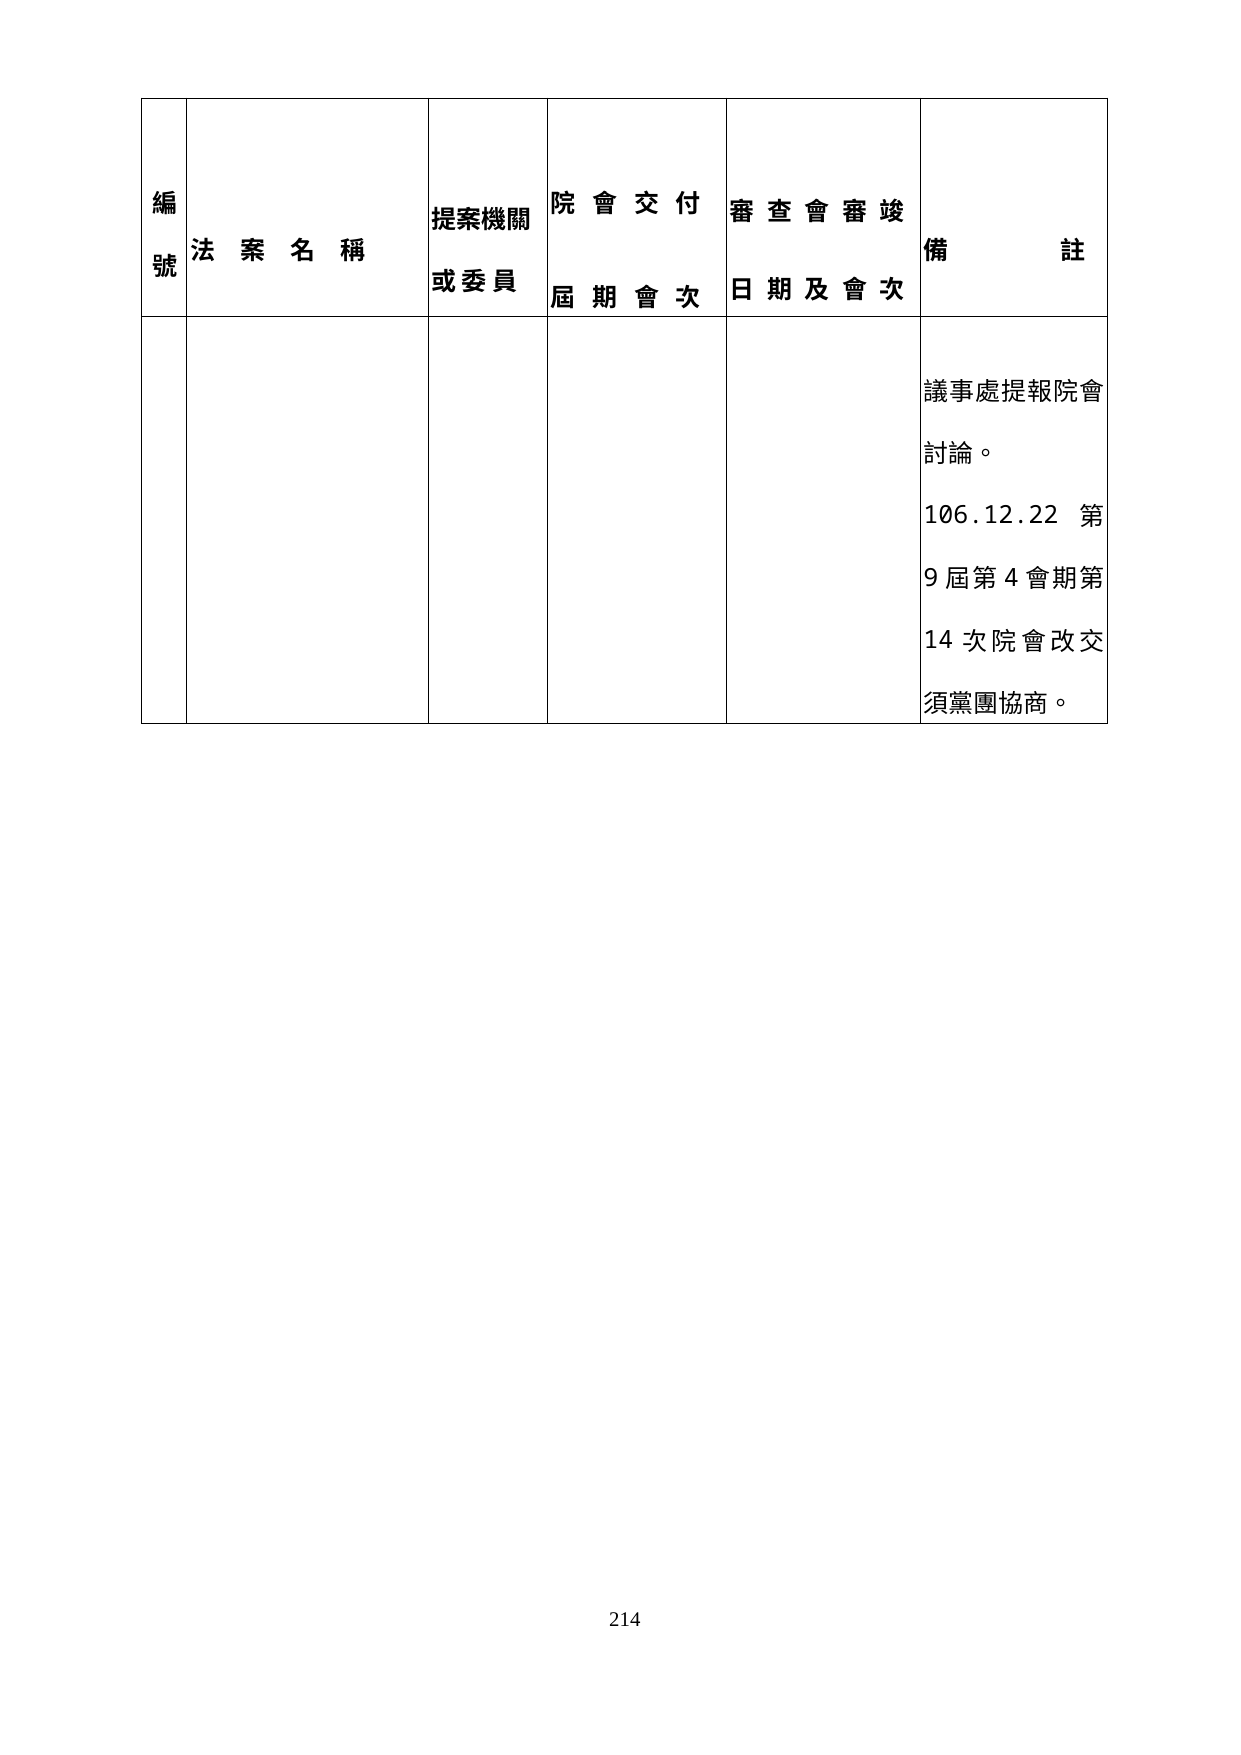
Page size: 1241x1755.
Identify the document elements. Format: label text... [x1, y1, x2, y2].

table_cell [727, 317, 920, 722]
table_header 提案機關或委員 [429, 99, 547, 316]
table_header 備 註 [921, 99, 1107, 316]
table_header 編號 [142, 99, 186, 316]
table_header 院 會 交 付 屆 期 會 次 [548, 99, 726, 316]
table_header 法 案 名 稱 [187, 99, 428, 316]
table_cell [429, 317, 547, 722]
table_cell 議事處提報院會討論。 106.12.22第9屆第4會期第14次院會改交須黨團協商。 [921, 317, 1107, 722]
table_cell [548, 317, 726, 722]
table_cell [142, 317, 186, 722]
table_cell [187, 317, 428, 722]
table_header 審 查 會 審 竣 日 期 及 會 次 [727, 99, 920, 316]
